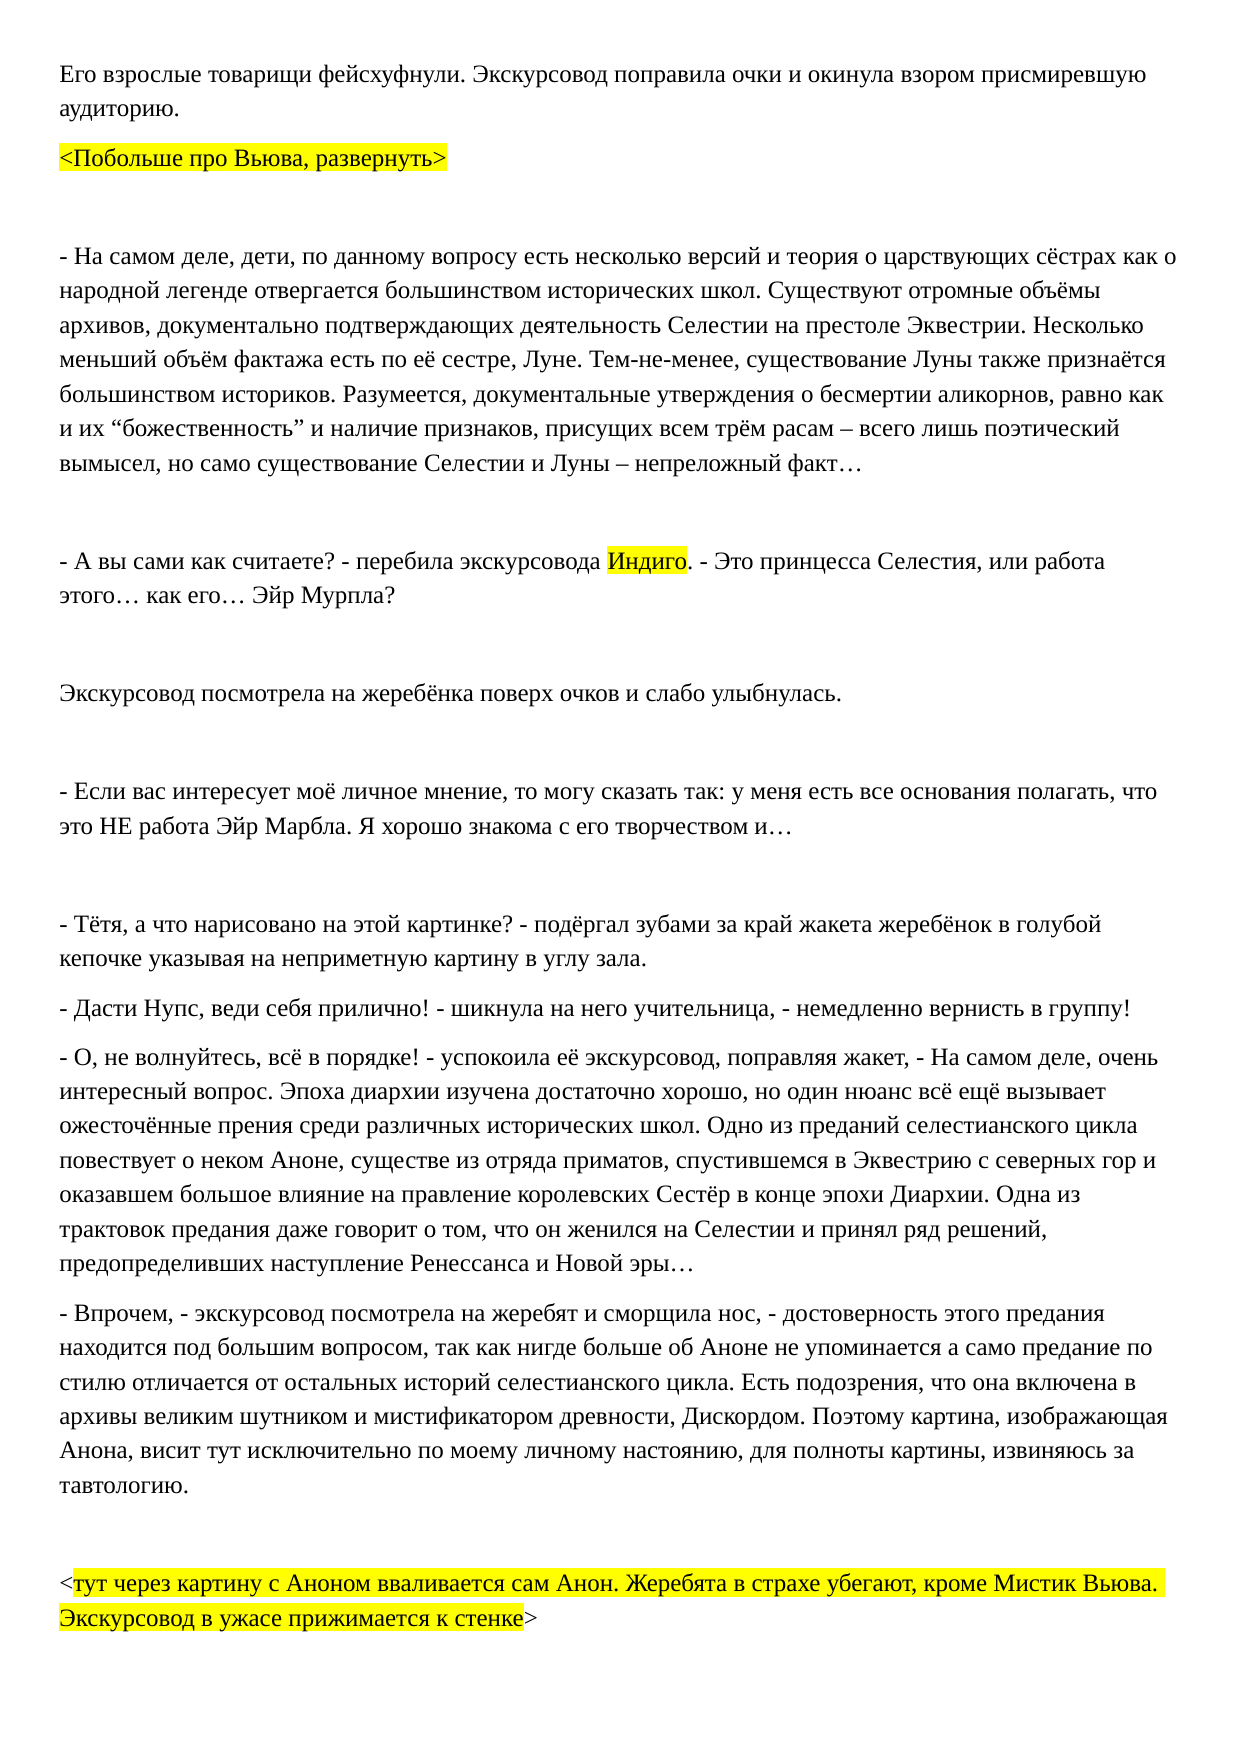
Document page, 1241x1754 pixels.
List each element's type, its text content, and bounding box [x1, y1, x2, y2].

text <Побольше про Вьюва, развернуть> [59, 143, 1181, 171]
text - Тётя, а что нарисовано на этой картинке? - подёргал зубами за край жакета жеребёнок в голубой кепочке указывая на неприметную картину в углу зала. [59, 909, 1181, 972]
text - Если вас интересует моё личное мнение, то могу сказать так: у меня есть все основания полагать, что это НЕ работа Эйр Марбла. Я хорошо знакома с его творчеством и… [59, 776, 1181, 840]
text - Дасти Нупс, веди себя прилично! - шикнула на него учительница, - немедленно вернисть в группу! [59, 993, 1181, 1021]
text - А вы сами как считаете? - перебила экскурсовода Индиго. - Это принцесса Селестия, или работа этого… как его… Эйр Мурпла? [59, 546, 1181, 609]
text <тут через картину с Аноном вваливается сам Анон. Жеребята в страхе убегают, кроме Мистик Вьюва. Экскурсовод в ужасе прижимается к стенке> [59, 1568, 1181, 1631]
text Его взрослые товарищи фейсхуфнули. Экскурсовод поправила очки и окинула взором присмиревшую аудиторию. [59, 59, 1181, 122]
text - На самом деле, дети, по данному вопросу есть несколько версий и теория о царствующих сёстрах как о народной легенде отвергается большинством исторических школ. Существуют отромные объёмы архивов, документально подтверждающих деятельность Селестии на престоле Эквестрии. Несколько меньший объём фактажа есть по её сестре, Луне. Тем-не-менее, существование Луны также признаётся большинством историков. Разумеется, документальные утверждения о бесмертии аликорнов, равно как и их “божественность” и наличие признаков, присущих всем трём расам – всего лишь поэтический вымысел, но само существование Селестии и Луны – непреложный факт… [59, 241, 1181, 476]
text - О, не волнуйтесь, всё в порядке! - успокоила её экскурсовод, поправляя жакет, - На самом деле, очень интересный вопрос. Эпоха диархии изучена достаточно хорошо, но один нюанс всё ещё вызывает ожесточённые прения среди различных исторических школ. Одно из преданий селестианского цикла повествует о неком Аноне, существе из отряда приматов, спустившемся в Эквестрию с северных гор и оказавшем большое влияние на правление королевских Сестёр в конце эпохи Диархии. Одна из трактовок предания даже говорит о том, что он женился на Селестии и принял ряд решений, предопределивших наступление Ренессанса и Новой эры… [59, 1042, 1181, 1277]
text Экскурсовод посмотрела на жеребёнка поверх очков и слабо улыбнулась. [59, 678, 1181, 707]
text - Впрочем, - экскурсовод посмотрела на жеребят и сморщила нос, - достоверность этого предания находится под большим вопросом, так как нигде больше об Аноне не упоминается а само предание по стилю отличается от остальных историй селестианского цикла. Есть подозрения, что она включена в архивы великим шутником и мистификатором древности, Дискордом. Поэтому картина, изображающая Анона, висит тут исключительно по моему личному настоянию, для полноты картины, извиняюсь за тавтологию. [59, 1298, 1181, 1499]
